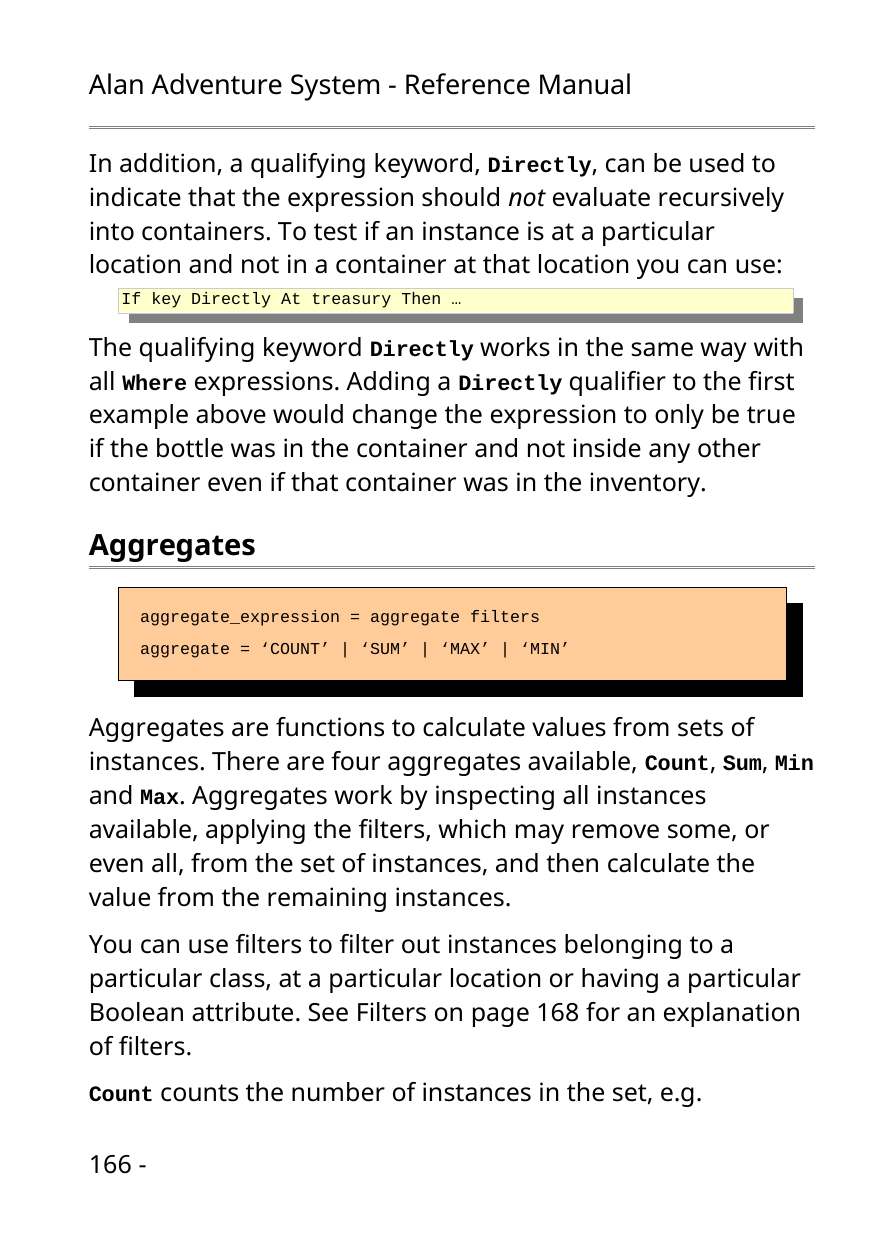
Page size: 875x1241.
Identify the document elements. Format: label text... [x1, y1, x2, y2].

text You can use filters to filter out instances belonging to a particular class, at a particular location or having a particular Boolean attribute. See Filters on page 133 for an explanation of filters. [88, 927, 815, 1062]
text If key Directly At treasury Then … [119, 289, 793, 312]
subtitle Aggregates [88, 524, 815, 568]
text aggregate_expression = aggregate filters [119, 588, 786, 619]
text The qualifying keyword Directly works in the same way with all Where expressions. Adding a Directly qualifier to the first example above would change the expression to only be true if the bottle was in the container and not inside any other container even if that container was in the inventory. [88, 329, 815, 499]
text Aggregates are functions to calculate values from sets of instances. There are four aggregates available, Count, Sum, Min and Max. Aggregates work by inspecting all instances available, applying the filters, which may remove some, or even all, from the set of instances, and then calculate the value from the remaining instances. [88, 710, 815, 914]
text aggregate = ‘COUNT’ | ‘SUM’ | ‘MAX’ | ‘MIN’ [119, 619, 786, 680]
text In addition, a qualifying keyword, Directly, can be used to indicate that the expression should not evaluate recursively into containers. To test if an instance is at a particular location and not in a container at that location you can use: [88, 146, 815, 281]
text Count counts the number of instances in the set, e.g. [88, 1075, 815, 1109]
